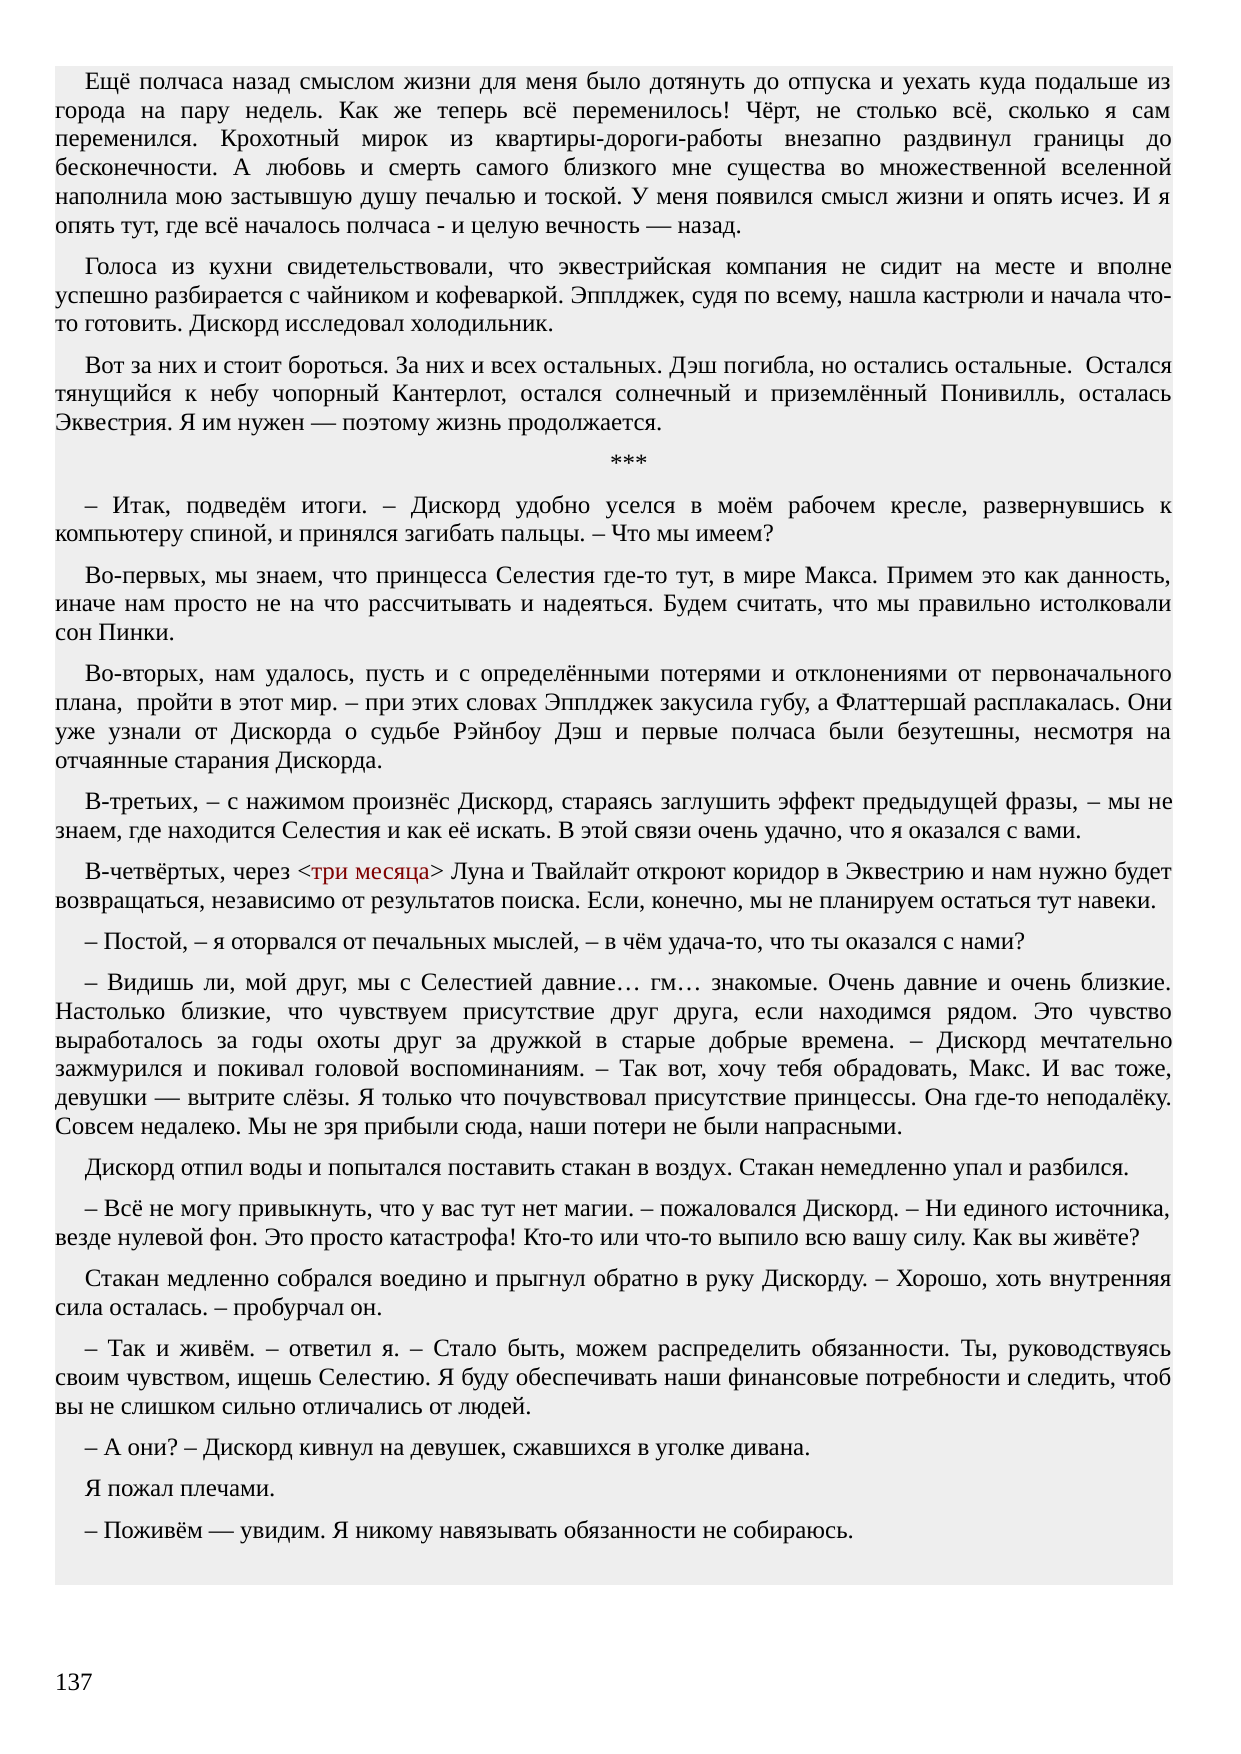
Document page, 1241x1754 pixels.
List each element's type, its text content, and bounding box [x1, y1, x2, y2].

text – Всё не могу привыкнуть, что у вас тут нет магии. – пожаловался Дискорд. – Ни единого источника, везде нулевой фон. Это просто катастрофа! Кто-то или что-то выпило всю вашу силу. Как вы живёте? [55, 1193, 1173, 1251]
text *** [55, 448, 1173, 477]
text Дискорд отпил воды и попытался поставить стакан в воздух. Стакан немедленно упал и разбился. [55, 1152, 1173, 1181]
text Стакан медленно собрался воедино и прыгнул обратно в руку Дискорду. – Хорошо, хоть внутренняя сила осталась. – пробурчал он. [55, 1263, 1173, 1321]
text – Поживём — увидим. Я никому навязывать обязанности не собираюсь. [55, 1515, 1173, 1543]
text Во-первых, мы знаем, что принцесса Селестия где-то тут, в мире Макса. Примем это как данность, иначе нам просто не на что рассчитывать и надеяться. Будем считать, что мы правильно истолковали сон Пинки. [55, 560, 1173, 646]
text Я пожал плечами. [55, 1473, 1173, 1502]
text – Итак, подведём итоги. – Дискорд удобно уселся в моём рабочем кресле, развернувшись к компьютеру спиной, и принялся загибать пальцы. – Что мы имеем? [55, 490, 1173, 547]
text Вот за них и стоит бороться. За них и всех остальных. Дэш погибла, но остались остальные. Остался тянущийся к небу чопорный Кантерлот, остался солнечный и приземлённый Понивилль, осталась Эквестрия. Я им нужен — поэтому жизнь продолжается. [55, 350, 1173, 436]
text В-третьих, – с нажимом произнёс Дискорд, стараясь заглушить эффект предыдущей фразы, – мы не знаем, где находится Селестия и как её искать. В этой связи очень удачно, что я оказался с вами. [55, 786, 1173, 843]
text В-четвёртых, через <три месяца> Луна и Твайлайт откроют коридор в Эквестрию и нам нужно будет возвращаться, независимо от результатов поиска. Если, конечно, мы не планируем остаться тут навеки. [55, 856, 1173, 913]
text Голоса из кухни свидетельствовали, что эквестрийская компания не сидит на месте и вполне успешно разбирается с чайником и кофеваркой. Эпплджек, судя по всему, нашла кастрюли и начала что-то готовить. Дискорд исследовал холодильник. [55, 251, 1173, 337]
text Во-вторых, нам удалось, пусть и с определёнными потерями и отклонениями от первоначального плана, пройти в этот мир. – при этих словах Эпплджек закусила губу, а Флаттершай расплакалась. Они уже узнали от Дискорда о судьбе Рэйнбоу Дэш и первые полчаса были безутешны, несмотря на отчаянные старания Дискорда. [55, 658, 1173, 773]
text – Постой, – я оторвался от печальных мыслей, – в чём удача-то, что ты оказался с нами? [55, 926, 1173, 955]
text – А они? – Дискорд кивнул на девушек, сжавшихся в уголке дивана. [55, 1432, 1173, 1461]
text Ещё полчаса назад смыслом жизни для меня было дотянуть до отпуска и уехать куда подальше из города на пару недель. Как же теперь всё переменилось! Чёрт, не столько всё, сколько я сам переменился. Крохотный мирок из квартиры-дороги-работы внезапно раздвинул границы до бесконечности. А любовь и смерть самого близкого мне существа во множественной вселенной наполнила мою застывшую душу печалью и тоской. У меня появился смысл жизни и опять исчез. И я опять тут, где всё началось полчаса - и целую вечность — назад. [55, 66, 1173, 238]
text – Так и живём. – ответил я. – Стало быть, можем распределить обязанности. Ты, руководствуясь своим чувством, ищешь Селестию. Я буду обеспечивать наши финансовые потребности и следить, чтоб вы не слишком сильно отличались от людей. [55, 1333, 1173, 1420]
text – Видишь ли, мой друг, мы с Селестией давние… гм… знакомые. Очень давние и очень близкие. Настолько близкие, что чувствуем присутствие друг друга, если находимся рядом. Это чувство выработалось за годы охоты друг за дружкой в старые добрые времена. – Дискорд мечтательно зажмурился и покивал головой воспоминаниям. – Так вот, хочу тебя обрадовать, Макс. И вас тоже, девушки — вытрите слёзы. Я только что почувствовал присутствие принцессы. Она где-то неподалёку. Совсем недалеко. Мы не зря прибыли сюда, наши потери не были напрасными. [55, 967, 1173, 1140]
